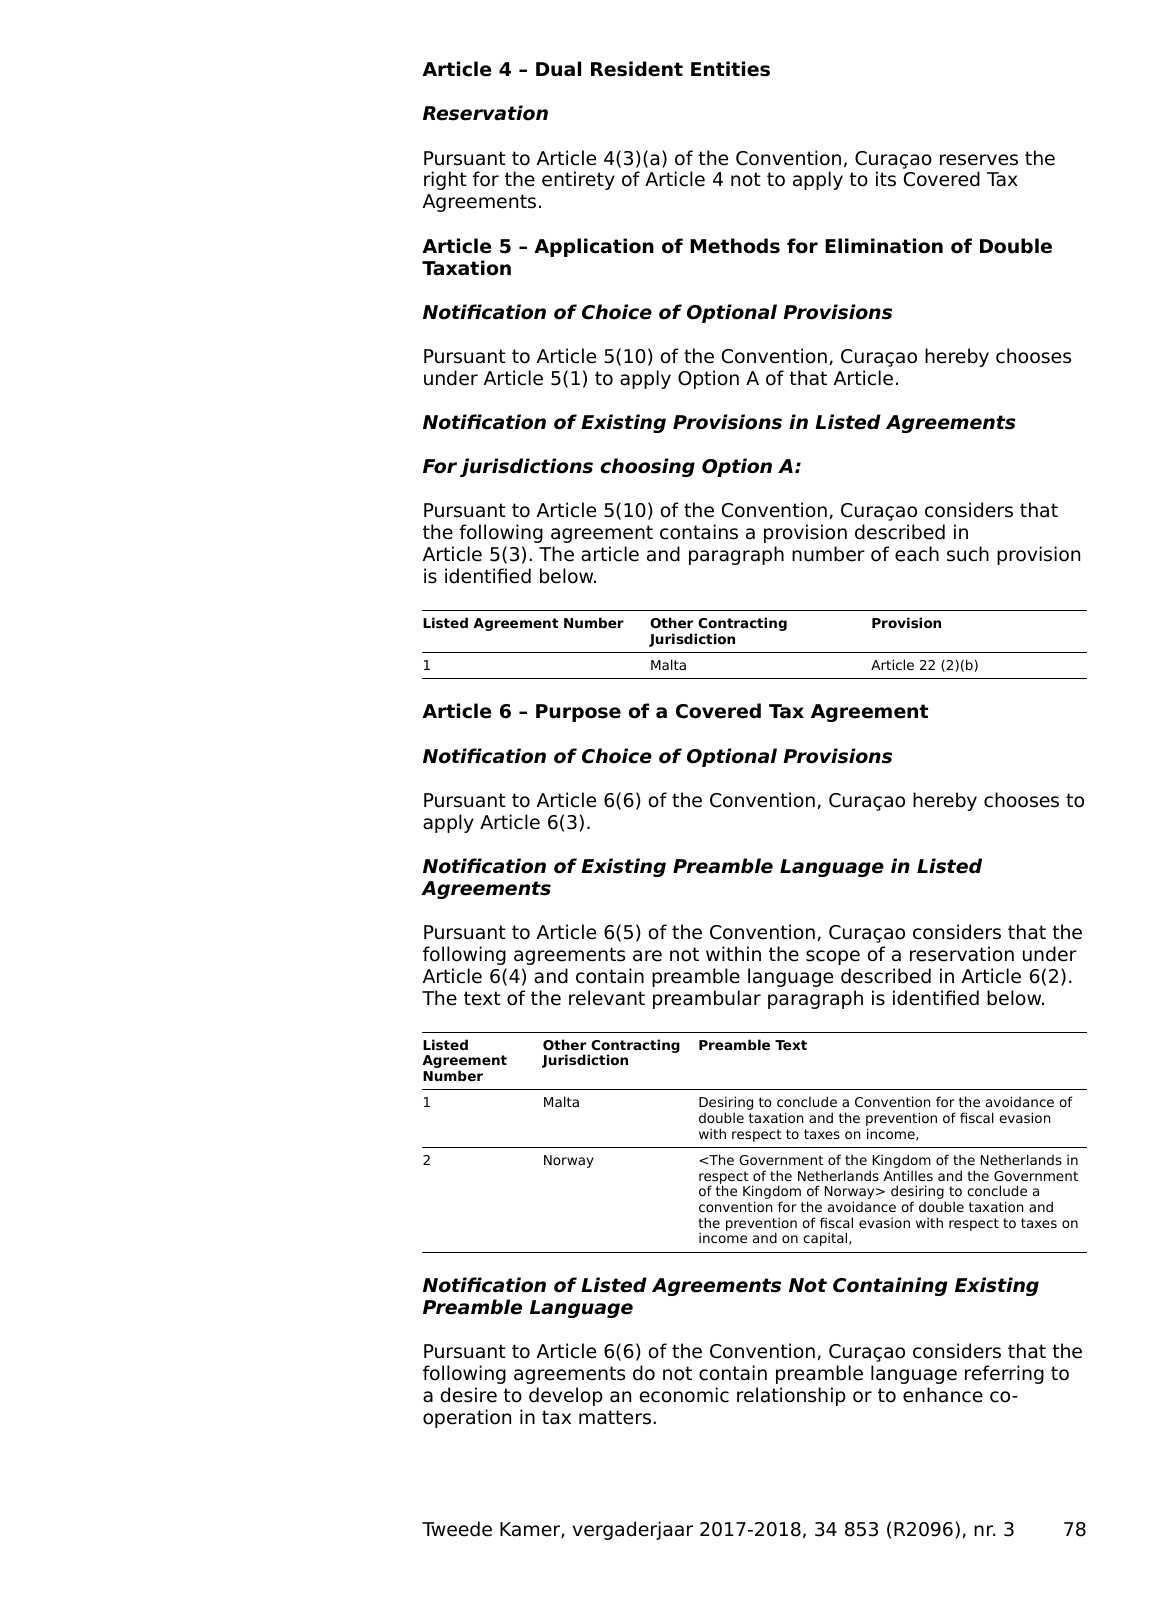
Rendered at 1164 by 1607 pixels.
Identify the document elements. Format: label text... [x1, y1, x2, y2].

table_cell 1 [422, 1090, 537, 1147]
table_header Listed Agreement Number [422, 611, 644, 652]
table_cell Desiring to conclude a Convention for the avoidance of double taxation and the prevention of fiscal evasion with respect to taxes on income, [692, 1090, 1087, 1147]
table_cell Article 22 (2)(b) [865, 653, 1087, 678]
subtitle Article 4 – Dual Resident Entities [422, 59, 1087, 81]
subtitle Notification of Choice of Optional Provisions [422, 302, 1087, 324]
text Pursuant to Article 6(6) of the Convention, Curaçao hereby chooses to apply Article 6(3). [422, 790, 1087, 834]
subtitle Article 5 – Application of Methods for Elimination of Double Taxation [422, 236, 1087, 279]
table_cell <The Government of the Kingdom of the Netherlands in respect of the Netherlands Antilles and the Government of the Kingdom of Norway> desiring to conclude a convention for the avoidance of double taxation and the prevention of fiscal evasion with respect to taxes on income and on capital, [692, 1148, 1087, 1252]
text Pursuant to Article 5(10) of the Convention, Curaçao considers that the following agreement contains a provision described in Article 5(3). The article and paragraph number of each such provision is identified below. [422, 500, 1087, 588]
subtitle Notification of Listed Agreements Not Containing Existing Preamble Language [422, 1275, 1087, 1319]
table_cell Malta [537, 1090, 692, 1147]
subtitle For jurisdictions choosing Option A: [422, 456, 1087, 478]
table_cell Malta [644, 653, 865, 678]
subtitle Notification of Choice of Optional Provisions [422, 746, 1087, 767]
subtitle Article 6 – Purpose of a Covered Tax Agreement [422, 701, 1087, 723]
text Pursuant to Article 6(5) of the Convention, Curaçao considers that the following agreements are not within the scope of a reservation under Article 6(4) and contain preamble language described in Article 6(2). The text of the relevant preambular paragraph is identified below. [422, 922, 1087, 1010]
text Pursuant to Article 5(10) of the Convention, Curaçao hereby chooses under Article 5(1) to apply Option A of that Article. [422, 346, 1087, 390]
table_header Provision [865, 611, 1087, 652]
subtitle Reservation [422, 103, 1087, 125]
text Pursuant to Article 6(6) of the Convention, Curaçao considers that the following agreements do not contain preamble language referring to a desire to develop an economic relationship or to enhance co-operation in tax matters. [422, 1341, 1087, 1429]
table_header Other Contracting Jurisdiction [537, 1033, 692, 1089]
table_header Preamble Text [692, 1033, 1087, 1089]
subtitle Notification of Existing Provisions in Listed Agreements [422, 412, 1087, 434]
subtitle Notification of Existing Preamble Language in Listed Agreements [422, 856, 1087, 900]
table_cell 1 [422, 653, 644, 678]
text Pursuant to Article 4(3)(a) of the Convention, Curaçao reserves the right for the entirety of Article 4 not to apply to its Covered Tax Agreements. [422, 147, 1087, 213]
table_header Listed Agreement Number [422, 1033, 537, 1089]
table_cell Norway [537, 1148, 692, 1252]
table_cell 2 [422, 1148, 537, 1252]
table_header Other Contracting Jurisdiction [644, 611, 865, 652]
